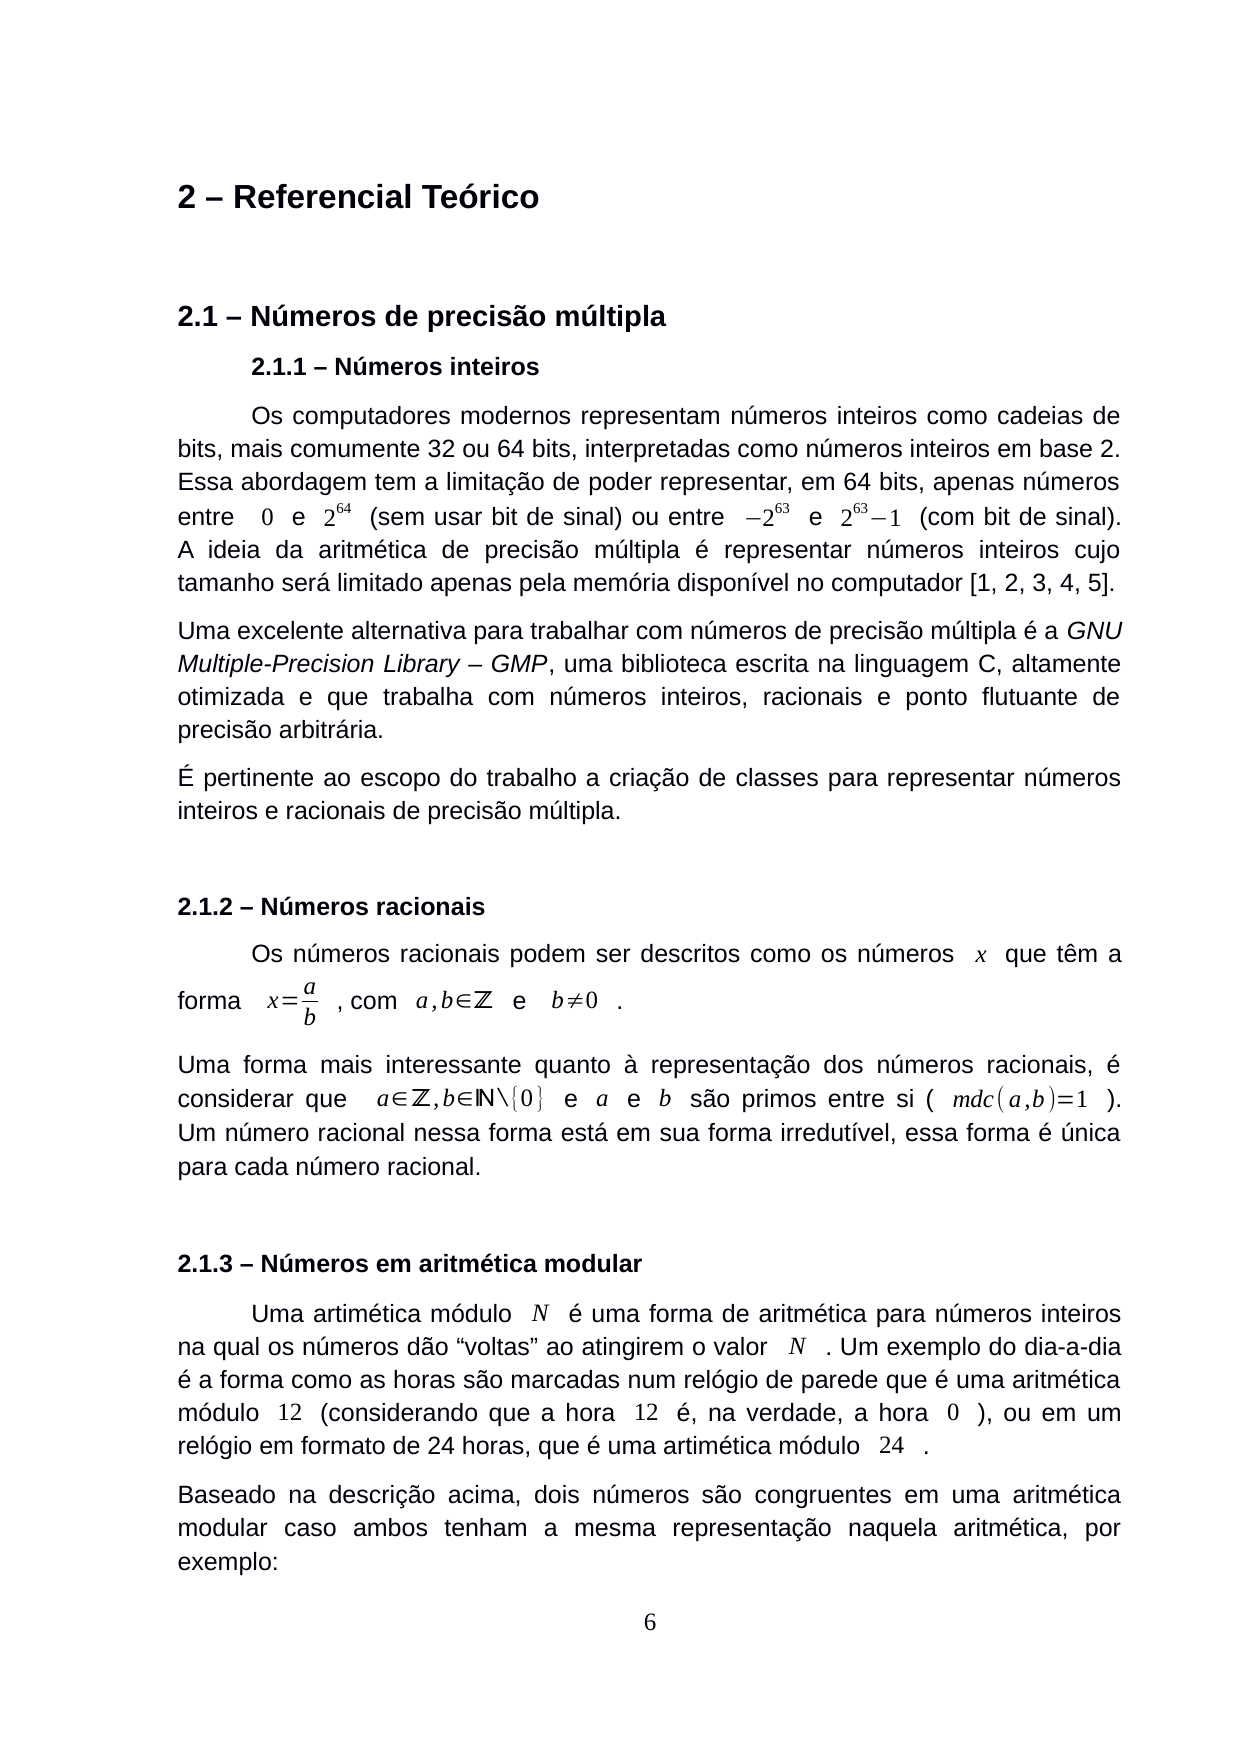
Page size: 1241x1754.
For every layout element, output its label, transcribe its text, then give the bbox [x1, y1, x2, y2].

text Os números racionais podem ser descritos como os númerosque têm a forma , come . [177, 939, 1122, 1031]
text 2.1.3 – Números em aritmética modular [177, 1249, 1122, 1278]
text Uma forma mais interessante quanto à representação dos números racionais, é considerar que eesão primos entre si (). Um número racional nessa forma está em sua forma irredutível, essa forma é única para cada número racional. [177, 1051, 1122, 1180]
text 2.1 – Números de precisão múltipla [177, 299, 1122, 332]
text 2.1.1 – Números inteiros [177, 352, 1122, 381]
text 2.1.2 – Números racionais [177, 892, 1122, 920]
text 2 – Referencial Teórico [177, 177, 1122, 216]
text Os computadores modernos representam números inteiros como cadeias de bits, mais comumente 32 ou 64 bits, interpretadas como números inteiros em base 2. Essa abordagem tem a limitação de poder representar, em 64 bits, apenas números entre e(sem usar bit de sinal) ou entree(com bit de sinal). A ideia da aritmética de precisão múltipla é representar números inteiros cujo tamanho será limitado apenas pela memória disponível no computador [1, 2, 3, 4, 5]. [177, 401, 1122, 597]
text Baseado na descrição acima, dois números são congruentes em uma aritmética modular caso ambos tenham a mesma representação naquela aritmética, por exemplo: [177, 1480, 1122, 1575]
text É pertinente ao escopo do trabalho a criação de classes para representar números inteiros e racionais de precisão múltipla. [177, 763, 1122, 825]
text Uma excelente alternativa para trabalhar com números de precisão múltipla é a GNU Multiple-Precision Library – GMP, uma biblioteca escrita na linguagem C, altamente otimizada e que trabalha com números inteiros, racionais e ponto flutuante de precisão arbitrária. [177, 616, 1122, 744]
text Uma artimética móduloé uma forma de aritmética para números inteiros na qual os números dão “voltas” ao atingirem o valor. Um exemplo do dia-a-dia é a forma como as horas são marcadas num relógio de parede que é uma aritmética módulo(considerando que a horaé, na verdade, a hora), ou em um relógio em formato de 24 horas, que é uma artimética módulo. [177, 1299, 1122, 1459]
